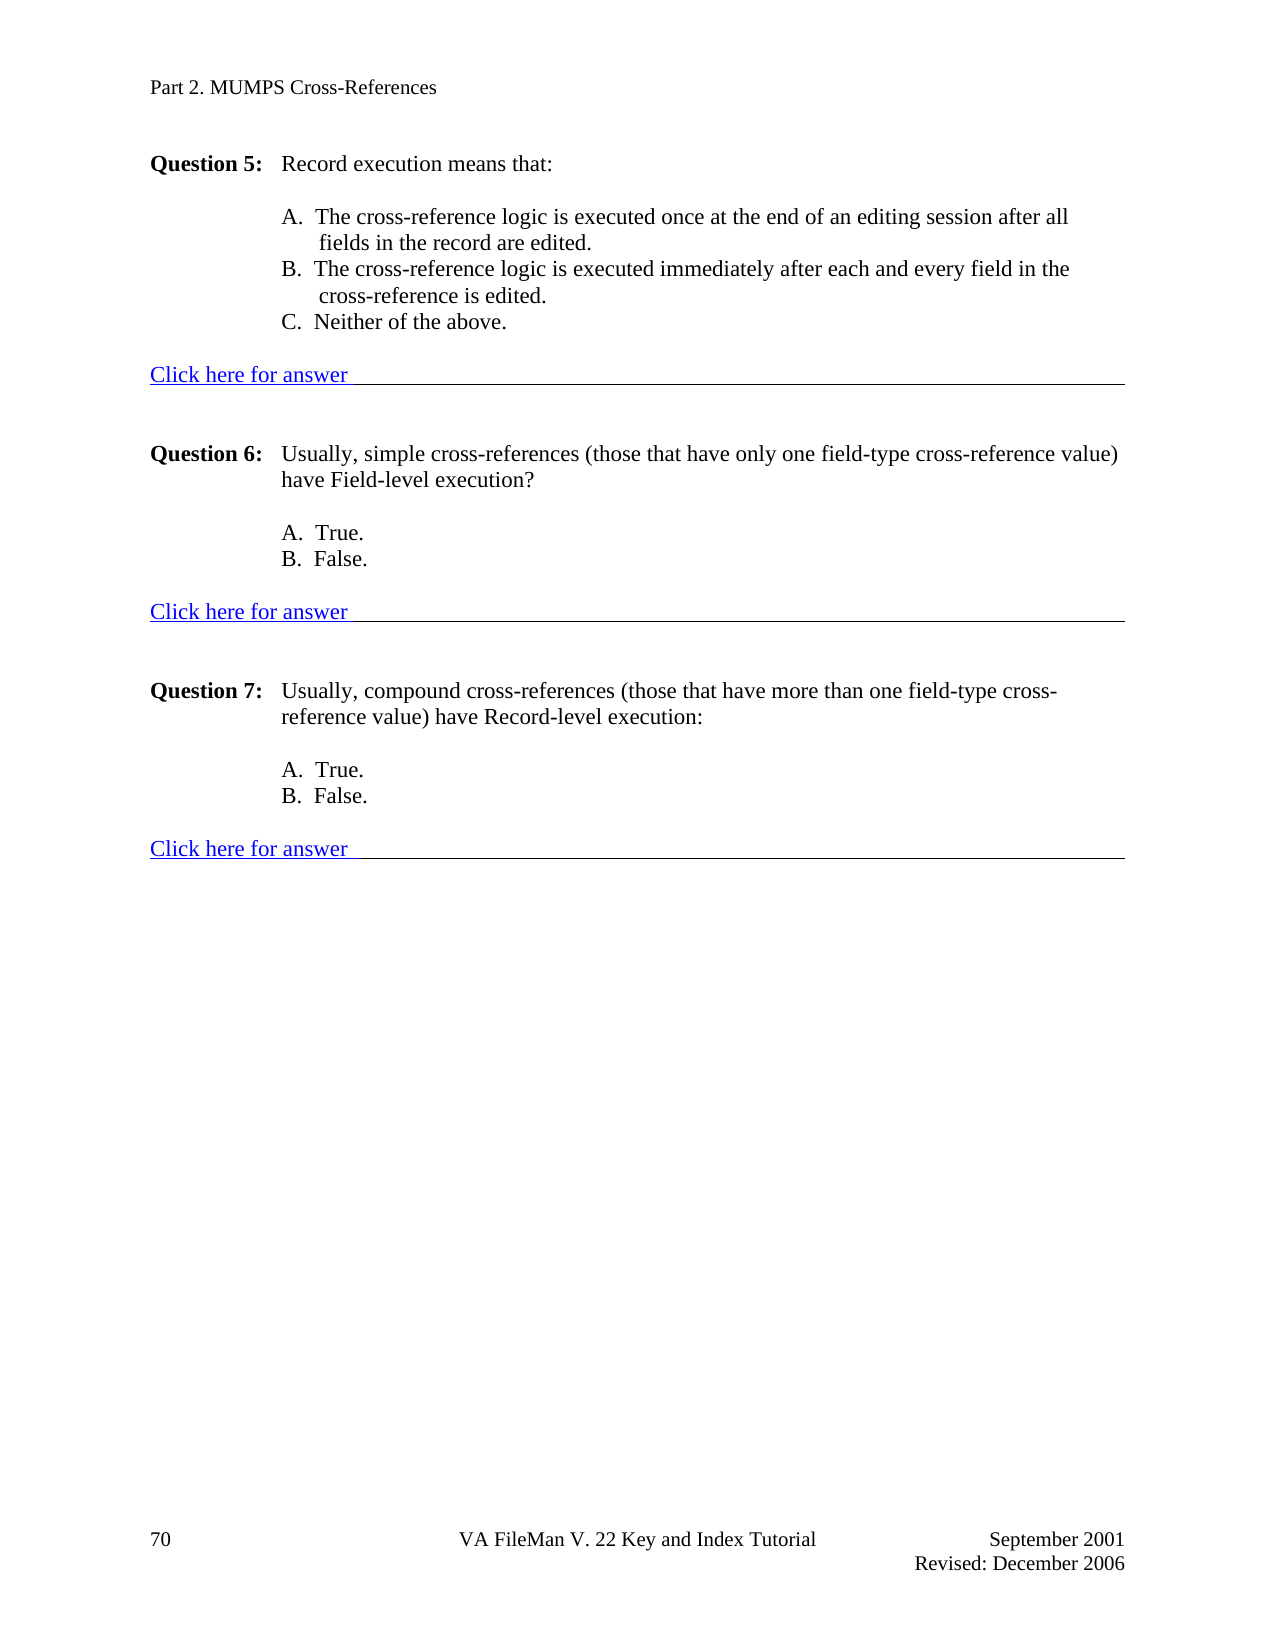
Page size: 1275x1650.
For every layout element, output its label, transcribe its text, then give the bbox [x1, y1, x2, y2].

text Click here for answer [150, 361, 1125, 384]
text Click here for answer [150, 835, 1125, 858]
text Question 7: Usually, compound cross-references (those that have more than one field-type cross-reference value) have Record-level execution: [150, 677, 1125, 730]
text B. False. [281, 782, 1125, 809]
text Question 5: Record execution means that: [150, 150, 1125, 176]
text A. The cross-reference logic is executed once at the end of an editing session after all fields in the record are edited. [281, 203, 1125, 255]
text B. False. [281, 545, 1125, 572]
text Question 6: Usually, simple cross-references (those that have only one field-type cross-reference value) have Field-level execution? [150, 440, 1125, 493]
text A. True. [281, 756, 1125, 782]
text Click here for answer [150, 598, 1125, 621]
text C. Neither of the above. [281, 308, 1125, 334]
text B. The cross-reference logic is executed immediately after each and every field in the cross-reference is edited. [281, 255, 1125, 308]
text A. True. [281, 519, 1125, 545]
